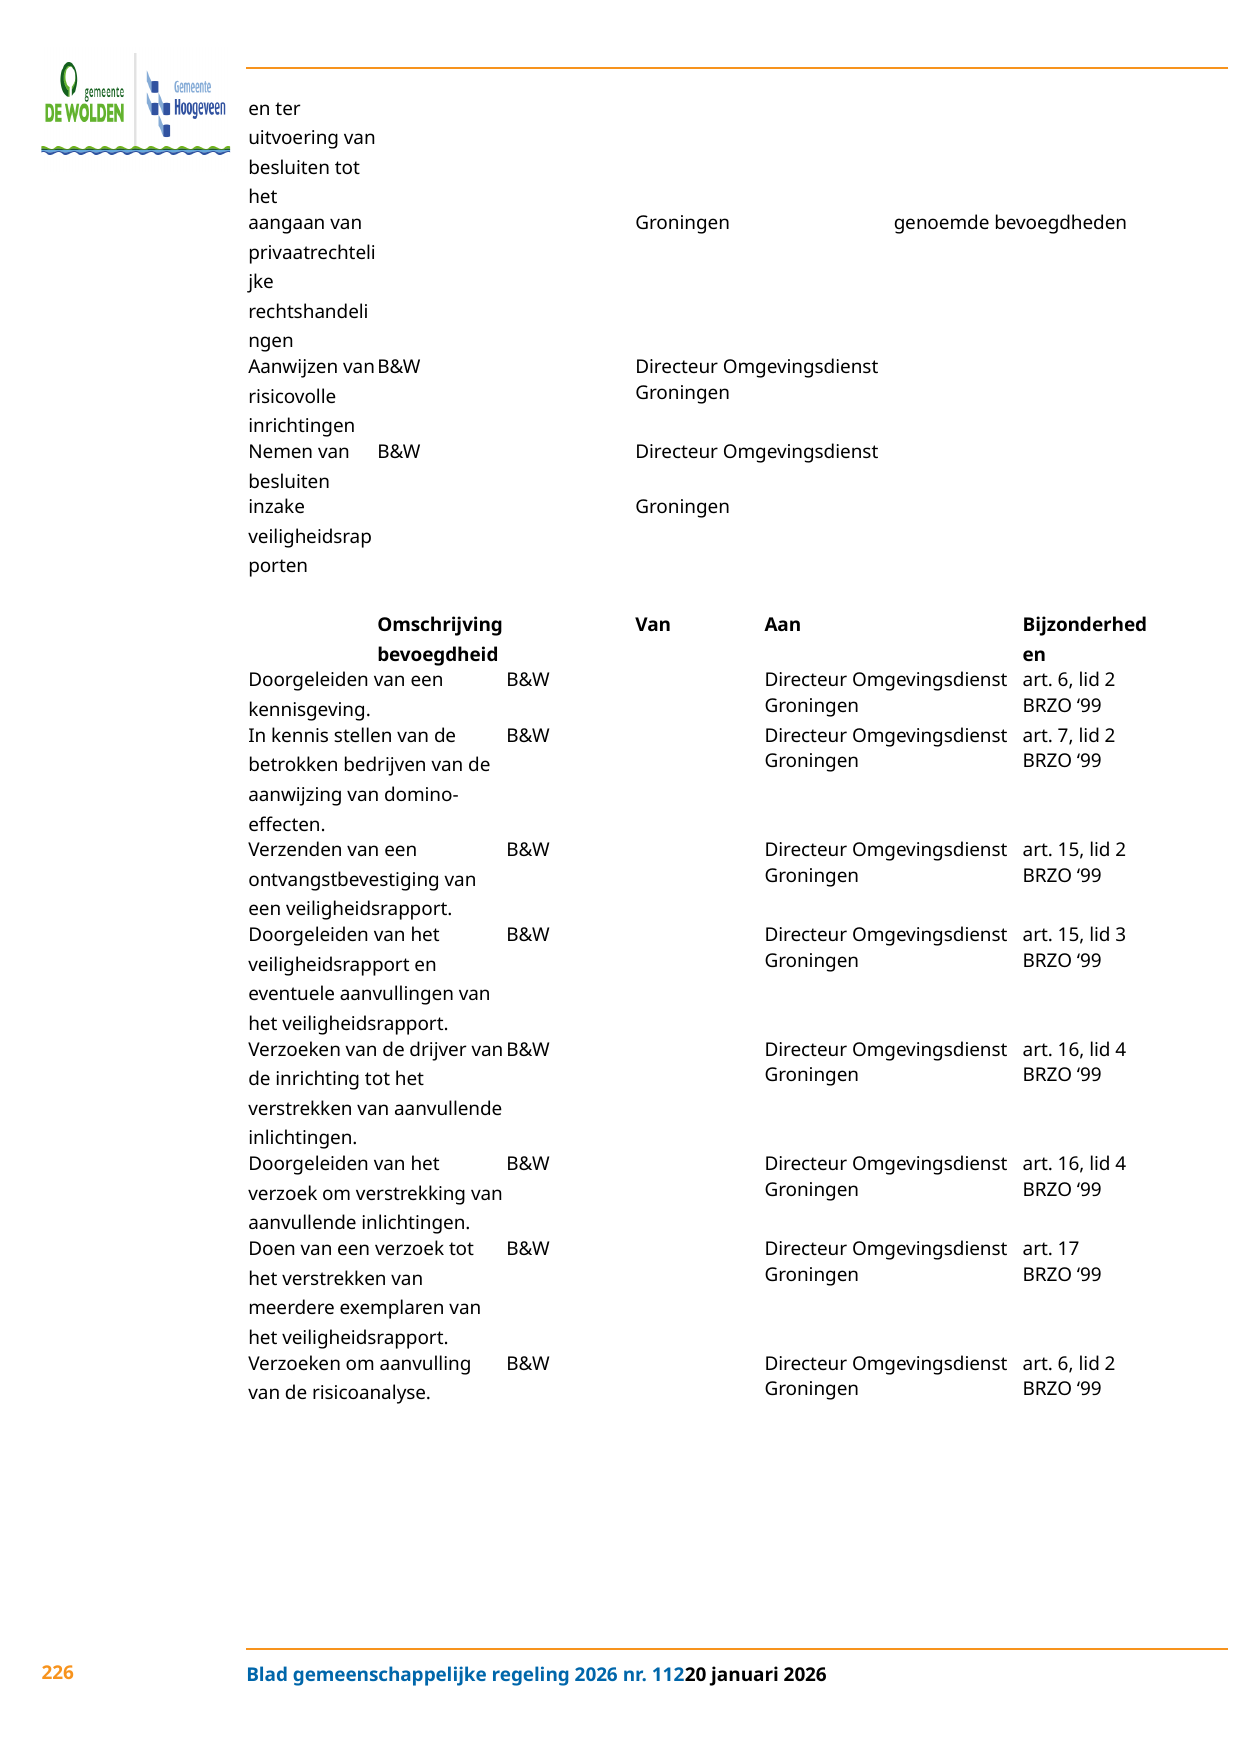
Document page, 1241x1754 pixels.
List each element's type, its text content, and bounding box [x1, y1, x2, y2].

table_cell B&W [506, 722, 764, 836]
table_cell Directeur Omgevingsdienst [635, 353, 893, 379]
table_cell B&W [506, 1235, 764, 1350]
table_header [248, 611, 377, 667]
table_cell Directeur Omgevingsdienst [635, 438, 893, 493]
table_cell Directeur Omgevingsdienst [764, 722, 1022, 748]
table_cell Groningen [764, 1261, 1022, 1350]
table_cell [894, 95, 1152, 209]
table_cell Doorgeleiden van een kennisgeving. [248, 667, 506, 722]
table_cell B&W [506, 1150, 764, 1235]
table_cell Directeur Omgevingsdienst [764, 1036, 1022, 1062]
table_cell Groningen [764, 1375, 1022, 1405]
table_cell Groningen [635, 379, 893, 438]
table_cell Groningen [764, 1176, 1022, 1235]
table_cell Aanwijzen van risicovolle inrichtingen [248, 353, 377, 438]
table_cell Doorgeleiden van het veiligheidsrapport en eventuele aanvullingen van het veiligheidsrapport. [248, 921, 506, 1036]
table_cell Nemen van besluiten [248, 438, 377, 493]
table_cell [894, 438, 1152, 578]
table_cell Directeur Omgevingsdienst [764, 667, 1022, 692]
table_cell BRZO ‘99 [1023, 748, 1152, 836]
table_cell Directeur Omgevingsdienst [764, 1350, 1022, 1375]
table_cell B&W [506, 1036, 764, 1150]
table_cell art. 17 [1023, 1235, 1152, 1261]
table_header Omschrijving bevoegdheid [377, 611, 506, 667]
table_cell BRZO ‘99 [1023, 1375, 1152, 1405]
table_cell Directeur Omgevingsdienst [764, 1150, 1022, 1176]
table_cell art. 16, lid 4 [1023, 1036, 1152, 1062]
table_cell art. 7, lid 2 [1023, 722, 1152, 748]
table_cell genoemde bevoegdheden [894, 209, 1152, 353]
table_cell art. 6, lid 2 [1023, 1350, 1152, 1375]
table_cell BRZO ‘99 [1023, 1176, 1152, 1235]
table_cell Verzenden van een ontvangstbevestiging van een veiligheidsrapport. [248, 836, 506, 921]
table_cell Directeur Omgevingsdienst [764, 836, 1022, 862]
table_cell art. 15, lid 3 [1023, 921, 1152, 947]
table_cell Groningen [635, 209, 893, 353]
table_cell Verzoeken van de drijver van de inrichting tot het verstrekken van aanvullende inlichtingen. [248, 1036, 506, 1150]
table_cell [894, 353, 1152, 438]
table_cell Groningen [764, 862, 1022, 921]
table_cell Groningen [764, 693, 1022, 722]
table_cell [377, 95, 635, 353]
table_cell BRZO ‘99 [1023, 1261, 1152, 1350]
table_cell B&W [506, 1350, 764, 1405]
table_cell art. 6, lid 2 [1023, 667, 1152, 692]
table_cell aangaan van privaatrechtelijke rechtshandelingen [248, 209, 377, 353]
table_cell BRZO ‘99 [1023, 862, 1152, 921]
table_cell Groningen [764, 1062, 1022, 1150]
table_cell Doen van een verzoek tot het verstrekken van meerdere exemplaren van het veiligheidsrapport. [248, 1235, 506, 1350]
table_cell Verzoeken om aanvulling van de risicoanalyse. [248, 1350, 506, 1405]
table_cell In kennis stellen van de betrokken bedrijven van de aanwijzing van domino- effecten. [248, 722, 506, 836]
table_cell art. 15, lid 2 [1023, 836, 1152, 862]
table_cell BRZO ‘99 [1023, 693, 1152, 722]
table_cell B&W [506, 921, 764, 1036]
table_cell Groningen [635, 494, 893, 578]
table_cell Directeur Omgevingsdienst [764, 921, 1022, 947]
table_cell art. 16, lid 4 [1023, 1150, 1152, 1176]
table_cell Groningen [764, 748, 1022, 836]
table_header Van [635, 611, 764, 667]
table_cell B&W [506, 836, 764, 921]
table_cell Directeur Omgevingsdienst [764, 1235, 1022, 1261]
table_cell en ter uitvoering van besluiten tot het [248, 95, 377, 209]
table_header [894, 611, 1022, 667]
table_header [506, 611, 635, 667]
table_cell Groningen [764, 947, 1022, 1036]
table_cell B&W [377, 438, 635, 578]
table_cell BRZO ‘99 [1023, 947, 1152, 1036]
table_cell [635, 95, 893, 209]
table_cell Doorgeleiden van het verzoek om verstrekking van aanvullende inlichtingen. [248, 1150, 506, 1235]
table_cell B&W [377, 353, 635, 438]
table_cell B&W [506, 667, 764, 722]
table_header Bijzonderheden [1023, 611, 1152, 667]
table_cell inzake veiligheidsrapporten [248, 494, 377, 578]
table_cell BRZO ‘99 [1023, 1062, 1152, 1150]
picture [41, 47, 231, 172]
table_header Aan [764, 611, 893, 667]
